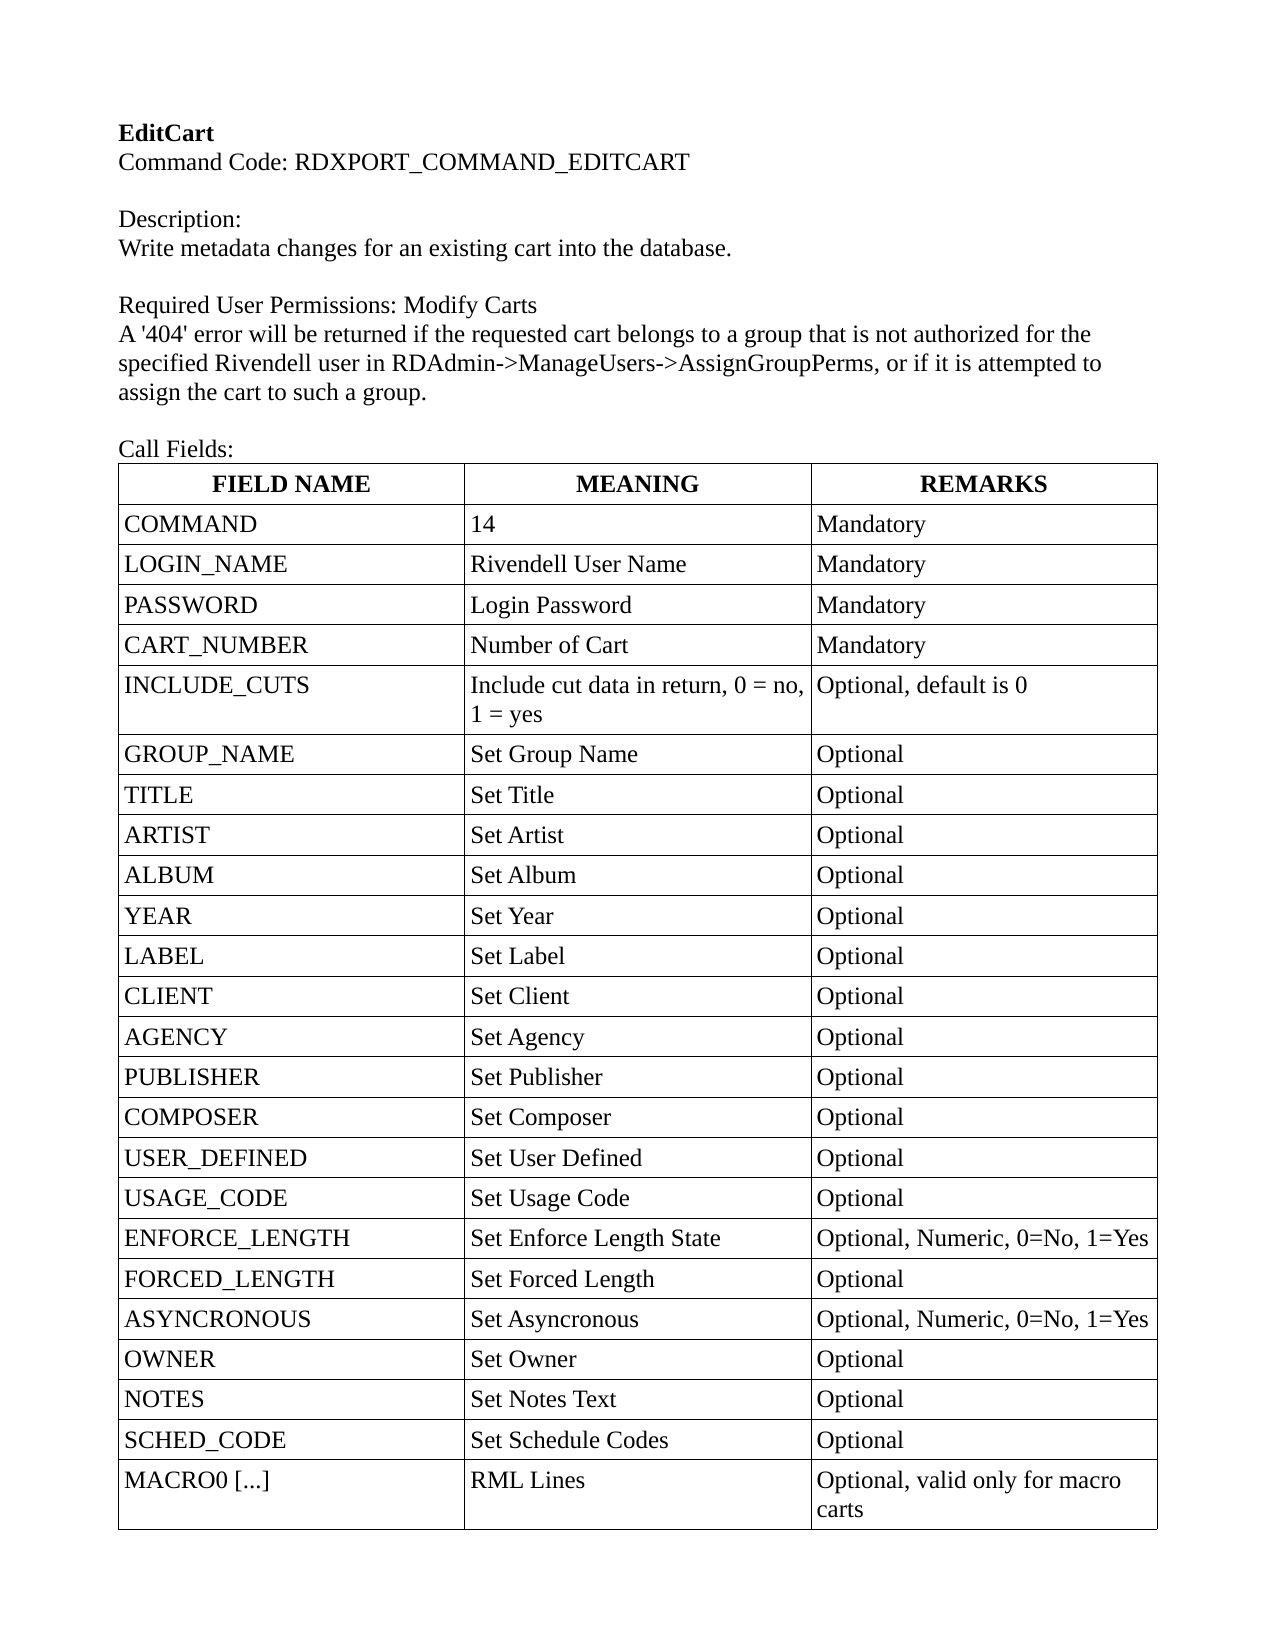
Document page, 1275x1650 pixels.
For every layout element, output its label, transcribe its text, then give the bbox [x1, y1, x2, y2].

table_cell Set Client [465, 977, 811, 1016]
table_cell Set Enforce Length State [465, 1219, 811, 1258]
table_cell NOTES [119, 1380, 464, 1419]
table_cell Optional [812, 936, 1157, 976]
table_cell Mandatory [812, 585, 1157, 624]
table_cell Optional [812, 1057, 1157, 1097]
table_cell Optional [812, 775, 1157, 814]
table_cell INCLUDE_CUTS [119, 666, 464, 734]
text EditCart [118, 118, 1157, 147]
table_cell Set Agency [465, 1017, 811, 1056]
table_cell ARTIST [119, 815, 464, 855]
table_cell Optional [812, 856, 1157, 895]
table_cell SCHED_CODE [119, 1420, 464, 1459]
table_cell Set Schedule Codes [465, 1420, 811, 1459]
table_cell Set User Defined [465, 1138, 811, 1177]
table_cell RML Lines [465, 1460, 811, 1528]
text A '404' error will be returned if the requested cart belongs to a group that is not authorized for the specified Rivendell user in RDAdmin->ManageUsers->AssignGroupPerms, or if it is attempted to assign the cart to such a group. [118, 319, 1157, 406]
table_cell Set Label [465, 936, 811, 976]
table_cell Optional [812, 815, 1157, 855]
table_cell Set Artist [465, 815, 811, 855]
table_cell Optional, valid only for macro carts [812, 1460, 1157, 1528]
table_cell FORCED_LENGTH [119, 1259, 464, 1298]
table_cell Optional [812, 1138, 1157, 1177]
table_cell Optional [812, 1178, 1157, 1217]
table_cell AGENCY [119, 1017, 464, 1056]
table_cell CART_NUMBER [119, 625, 464, 665]
table_cell Rivendell User Name [465, 545, 811, 584]
table_cell GROUP_NAME [119, 735, 464, 774]
table_cell Set Composer [465, 1098, 811, 1137]
table_cell ENFORCE_LENGTH [119, 1219, 464, 1258]
table_cell Optional [812, 1420, 1157, 1459]
table_cell Set Year [465, 896, 811, 935]
table_header MEANING [465, 464, 811, 503]
table_cell Mandatory [812, 625, 1157, 665]
table_cell Optional [812, 1340, 1157, 1379]
table_cell MACRO0 [...] [119, 1460, 464, 1528]
table_header REMARKS [812, 464, 1157, 503]
table_cell COMMAND [119, 505, 464, 544]
table_cell USAGE_CODE [119, 1178, 464, 1217]
text Write metadata changes for an existing cart into the database. [118, 233, 1157, 262]
text Required User Permissions: Modify Carts [118, 291, 1157, 319]
table_cell LOGIN_NAME [119, 545, 464, 584]
text Call Fields: [118, 434, 1157, 463]
table_cell Set Usage Code [465, 1178, 811, 1217]
table_cell Optional, Numeric, 0=No, 1=Yes [812, 1299, 1157, 1338]
table_cell Set Notes Text [465, 1380, 811, 1419]
table_cell OWNER [119, 1340, 464, 1379]
table_header FIELD NAME [119, 464, 464, 503]
table_cell Set Group Name [465, 735, 811, 774]
table_cell Set Album [465, 856, 811, 895]
table_cell Optional, Numeric, 0=No, 1=Yes [812, 1219, 1157, 1258]
table_cell Set Forced Length [465, 1259, 811, 1298]
table_cell Mandatory [812, 505, 1157, 544]
table_cell LABEL [119, 936, 464, 976]
text Description: [118, 204, 1157, 233]
table_cell Optional [812, 1259, 1157, 1298]
table_cell Set Publisher [465, 1057, 811, 1097]
table_cell COMPOSER [119, 1098, 464, 1137]
table_cell Optional [812, 735, 1157, 774]
table_cell YEAR [119, 896, 464, 935]
table_cell USER_DEFINED [119, 1138, 464, 1177]
table_cell Set Title [465, 775, 811, 814]
text Command Code: RDXPORT_COMMAND_EDITCART [118, 147, 1157, 176]
table_cell PUBLISHER [119, 1057, 464, 1097]
table_cell Optional [812, 896, 1157, 935]
table_cell Login Password [465, 585, 811, 624]
table_cell Optional [812, 1098, 1157, 1137]
table_cell CLIENT [119, 977, 464, 1016]
table_cell PASSWORD [119, 585, 464, 624]
table_cell Number of Cart [465, 625, 811, 665]
table_cell ALBUM [119, 856, 464, 895]
table_cell 14 [465, 505, 811, 544]
table_cell TITLE [119, 775, 464, 814]
table_cell ASYNCRONOUS [119, 1299, 464, 1338]
table_cell Optional, default is 0 [812, 666, 1157, 734]
table_cell Mandatory [812, 545, 1157, 584]
table_cell Optional [812, 977, 1157, 1016]
table_cell Optional [812, 1380, 1157, 1419]
table_cell Include cut data in return, 0 = no, 1 = yes [465, 666, 811, 734]
table_cell Set Owner [465, 1340, 811, 1379]
table_cell Optional [812, 1017, 1157, 1056]
table_cell Set Asyncronous [465, 1299, 811, 1338]
